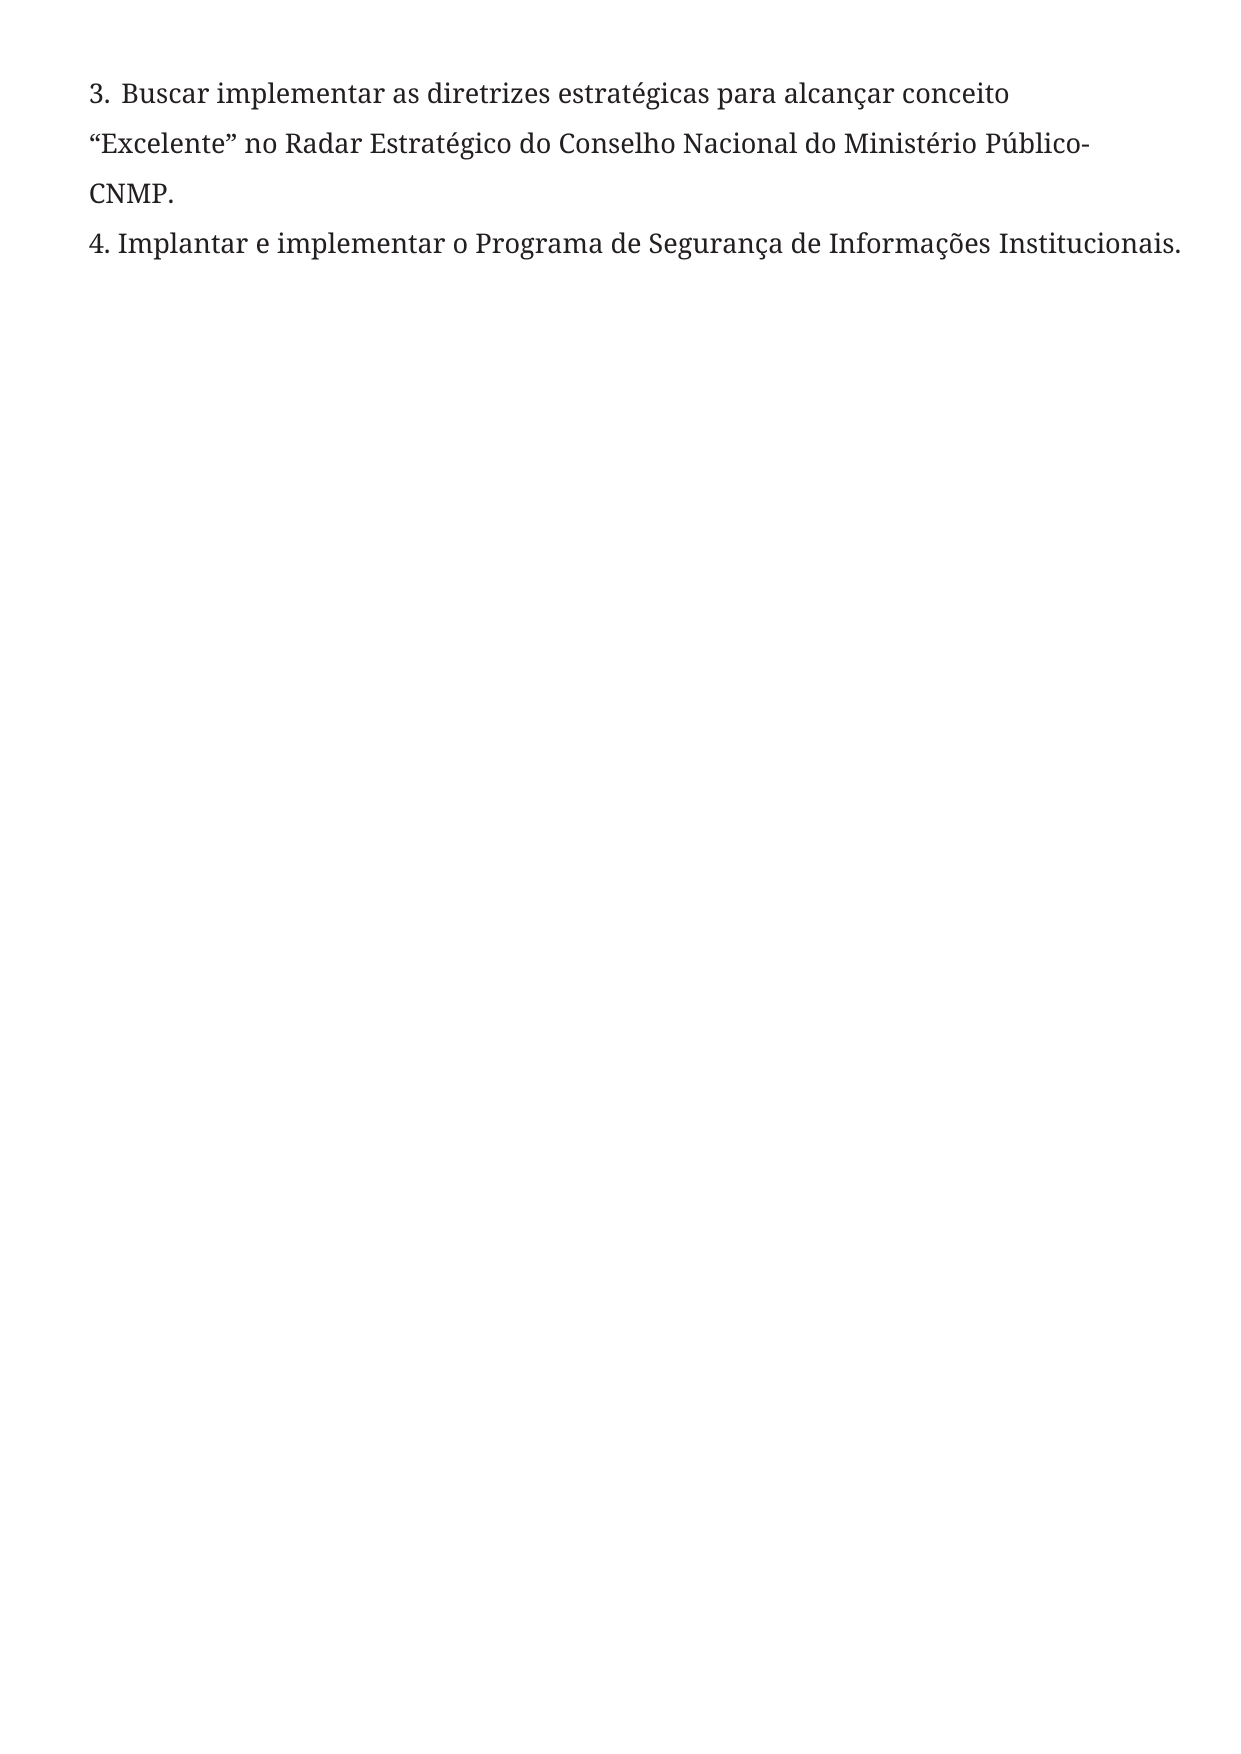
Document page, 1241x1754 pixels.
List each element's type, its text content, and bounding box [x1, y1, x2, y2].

list Implantar e implementar o Programa de Segurança de Informações Institucionais. [88, 224, 1240, 261]
list Buscar implementar as diretrizes estratégicas para alcançar conceito “Excelente” no Radar Estratégico do Conselho Nacional do Ministério Público-CNMP. [88, 75, 1152, 211]
